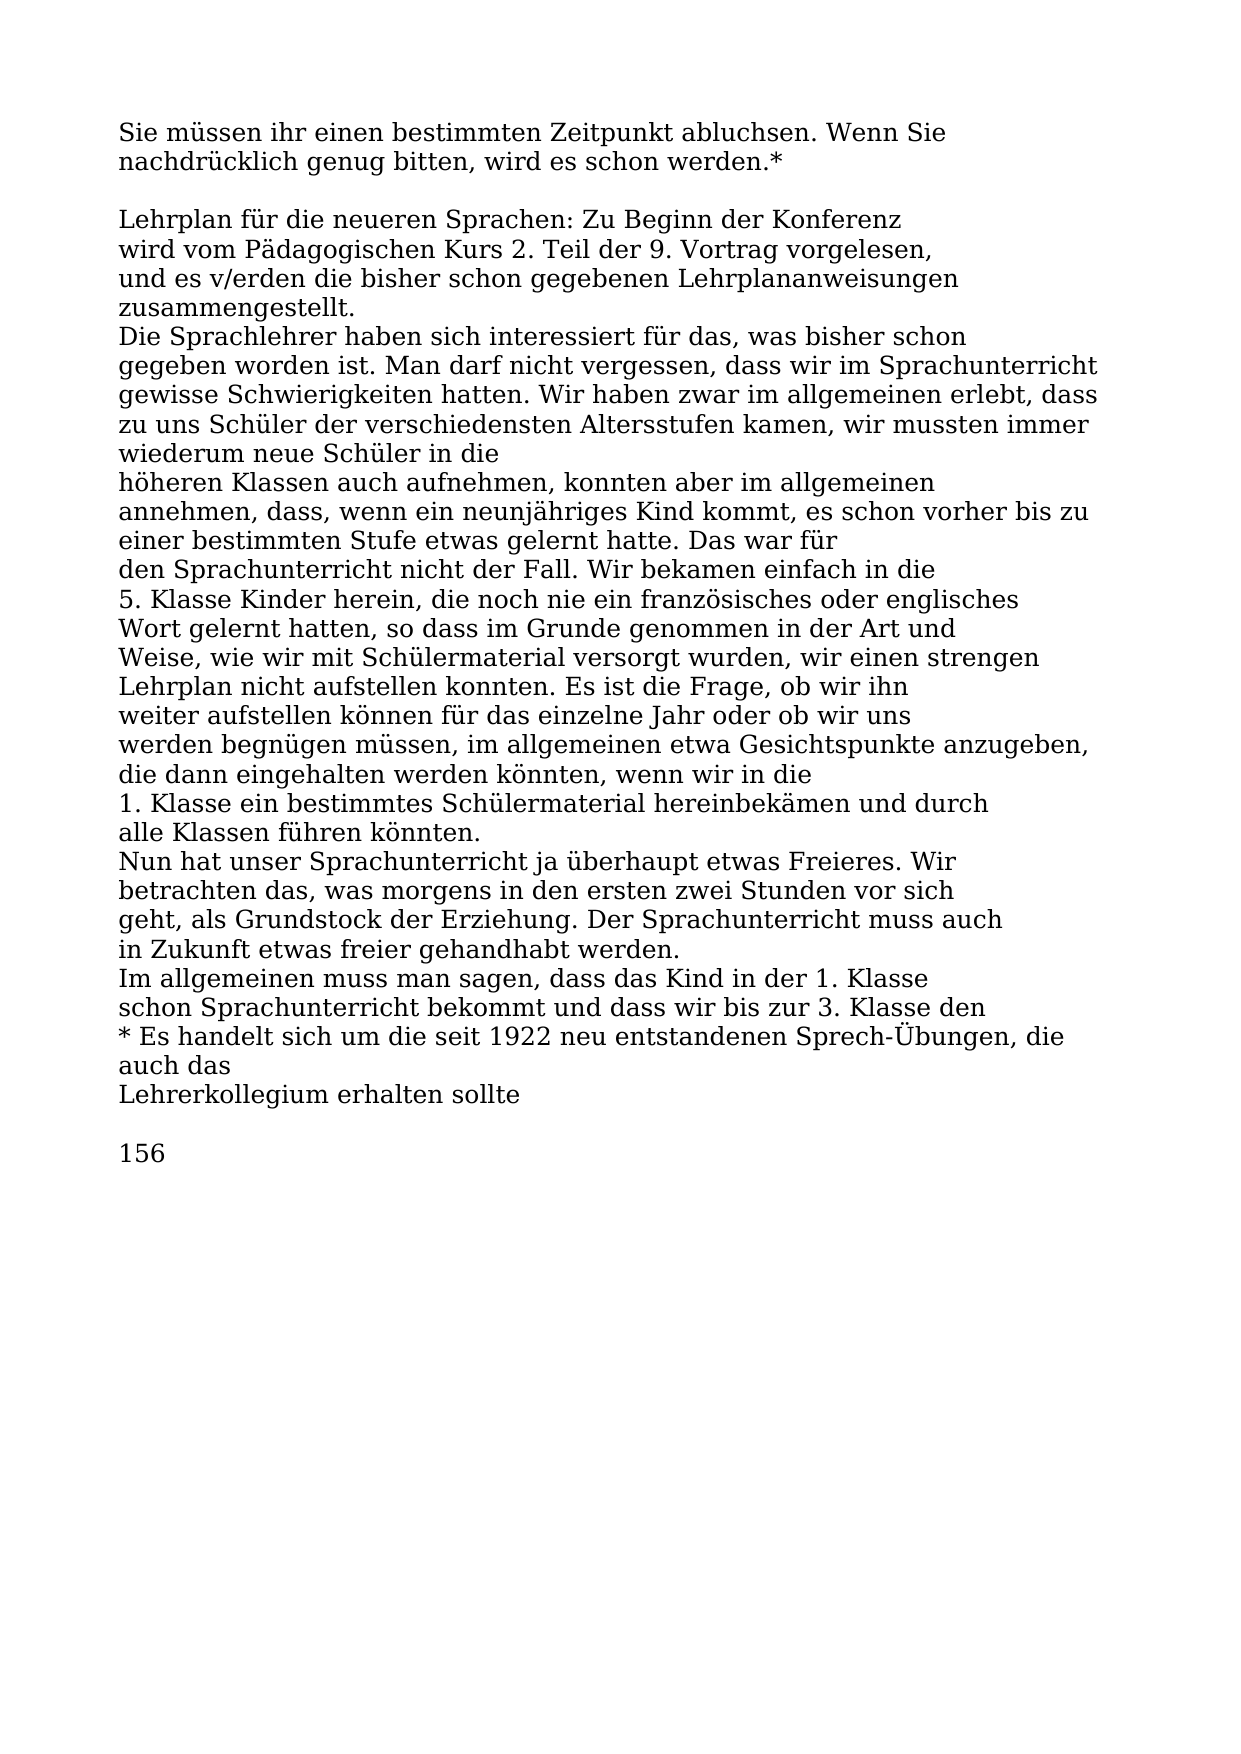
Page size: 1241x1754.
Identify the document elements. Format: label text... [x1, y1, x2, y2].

text betrachten das, was morgens in den ersten zwei Stunden vor sich [118, 876, 1122, 906]
text zusammengestellt. [118, 293, 1122, 322]
text 156 [118, 1139, 1122, 1168]
text geht, als Grundstock der Erziehung. Der Sprachunterricht muss auch [118, 906, 1122, 935]
text Lehrerkollegium erhalten sollte [118, 1081, 1122, 1110]
text weiter aufstellen können für das einzelne Jahr oder ob wir uns [118, 701, 1122, 731]
text gegeben worden ist. Man darf nicht vergessen, dass wir im Sprachunterricht gewisse Schwierigkeiten hatten. Wir haben zwar im allgemeinen erlebt, dass zu uns Schüler der verschiedensten Altersstufen kamen, wir mussten immer wiederum neue Schüler in die [118, 351, 1122, 468]
text Die Sprachlehrer haben sich interessiert für das, was bisher schon [118, 322, 1122, 351]
text wird vom Pädagogischen Kurs 2. Teil der 9. Vortrag vorgelesen, [118, 235, 1122, 264]
text werden begnügen müssen, im allgemeinen etwa Gesichtspunkte anzugeben, die dann eingehalten werden könnten, wenn wir in die [118, 731, 1122, 789]
text Wort gelernt hatten, so dass im Grunde genommen in der Art und [118, 614, 1122, 643]
text Sie müssen ihr einen bestimmten Zeitpunkt abluchsen. Wenn Sie [118, 118, 1122, 147]
text Weise, wie wir mit Schülermaterial versorgt wurden, wir einen strengen Lehrplan nicht aufstellen konnten. Es ist die Frage, ob wir ihn [118, 643, 1122, 701]
text Nun hat unser Sprachunterricht ja überhaupt etwas Freieres. Wir [118, 847, 1122, 876]
text Lehrplan für die neueren Sprachen: Zu Beginn der Konferenz [118, 206, 1122, 235]
text * Es handelt sich um die seit 1922 neu entstandenen Sprech-Übungen, die auch das [118, 1022, 1122, 1081]
text alle Klassen führen könnten. [118, 818, 1122, 847]
text nachdrücklich genug bitten, wird es schon werden.* [118, 147, 1122, 176]
text 5. Klasse Kinder herein, die noch nie ein französisches oder englisches [118, 585, 1122, 614]
text Im allgemeinen muss man sagen, dass das Kind in der 1. Klasse [118, 964, 1122, 993]
text in Zukunft etwas freier gehandhabt werden. [118, 935, 1122, 964]
text den Sprachunterricht nicht der Fall. Wir bekamen einfach in die [118, 556, 1122, 585]
text 1. Klasse ein bestimmtes Schülermaterial hereinbekämen und durch [118, 789, 1122, 818]
text und es v/erden die bisher schon gegebenen Lehrplananweisungen [118, 264, 1122, 293]
text höheren Klassen auch aufnehmen, konnten aber im allgemeinen [118, 468, 1122, 497]
text schon Sprachunterricht bekommt und dass wir bis zur 3. Klasse den [118, 993, 1122, 1022]
text annehmen, dass, wenn ein neunjähriges Kind kommt, es schon vorher bis zu einer bestimmten Stufe etwas gelernt hatte. Das war für [118, 497, 1122, 556]
